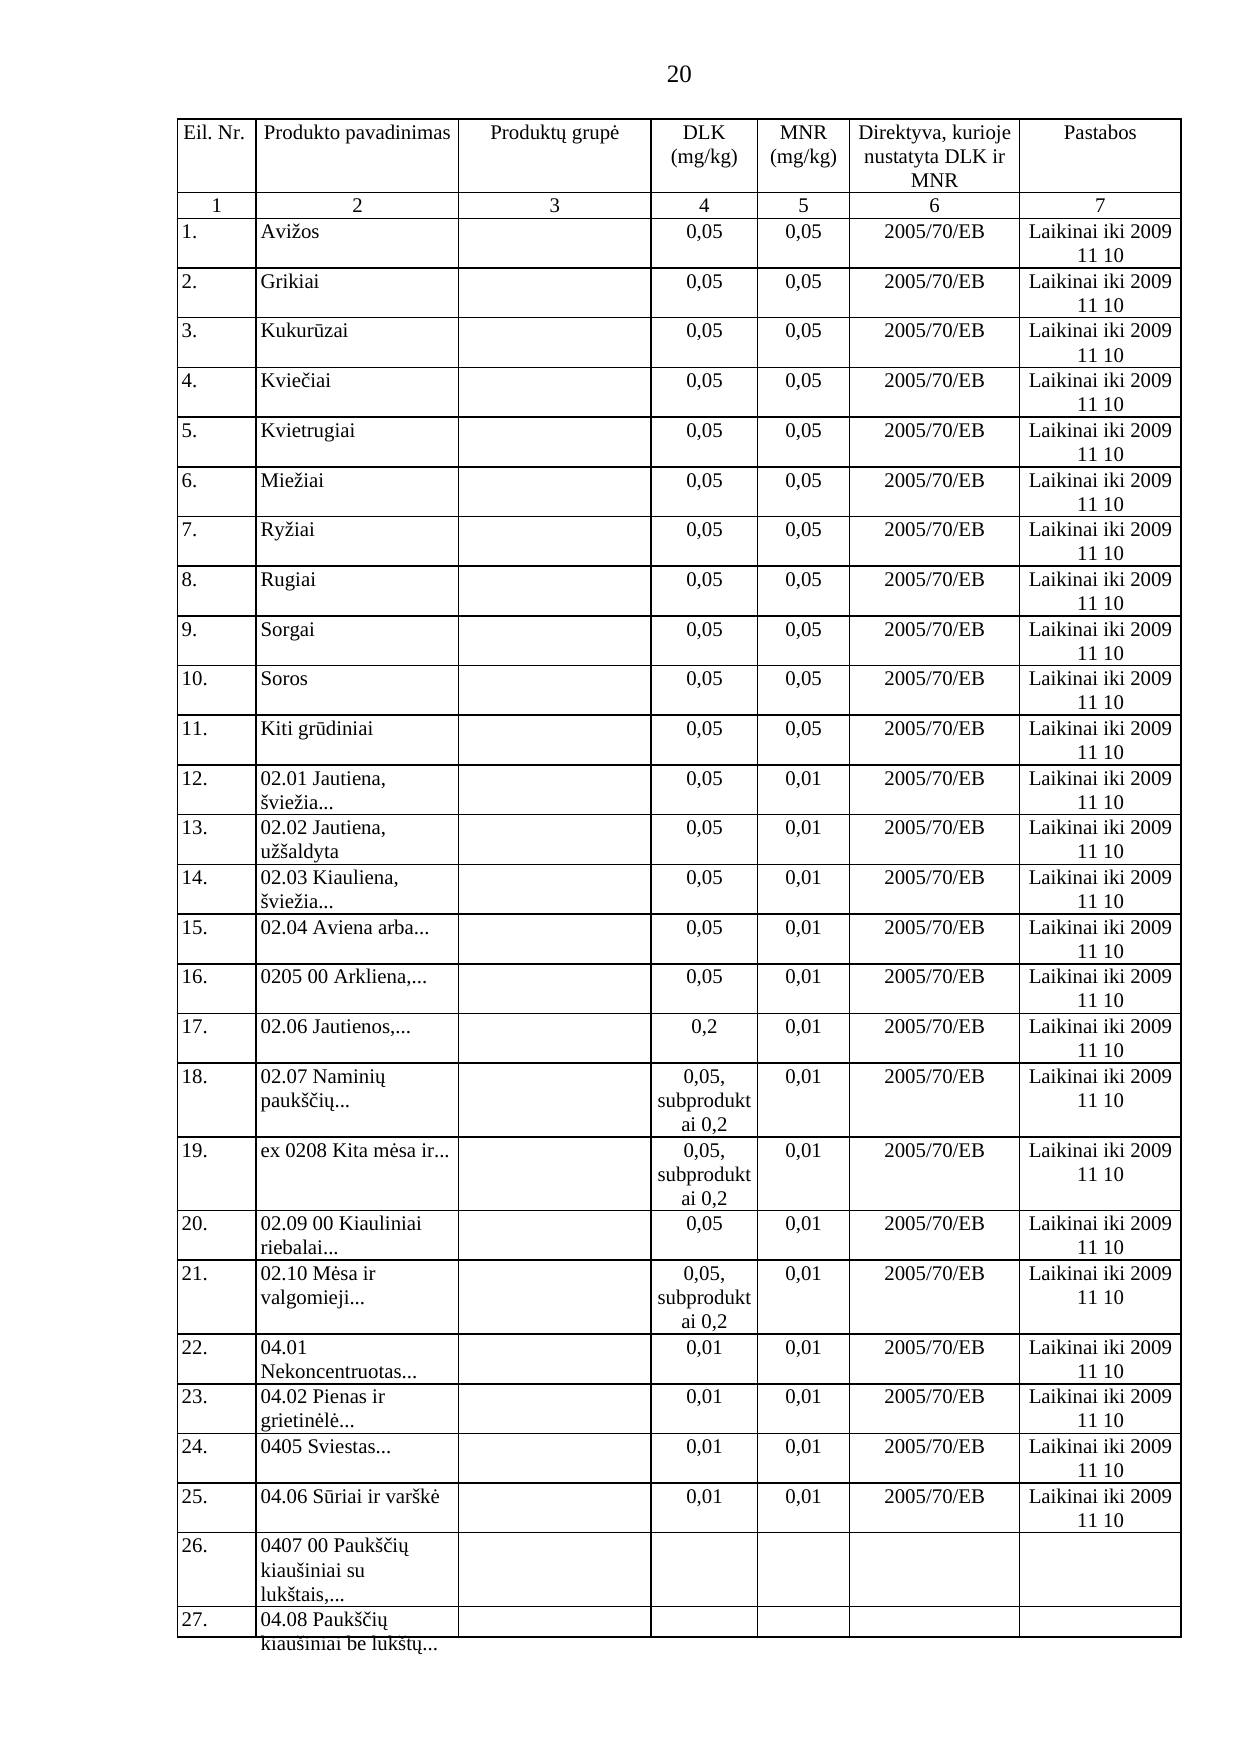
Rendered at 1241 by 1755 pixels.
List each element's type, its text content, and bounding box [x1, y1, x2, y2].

table_header MNR (mg/kg) [758, 120, 849, 192]
table_cell 2005/70/EB [850, 815, 1019, 863]
table_cell 7. [178, 517, 255, 565]
table_cell [459, 1533, 650, 1606]
table_cell 2005/70/EB [850, 1484, 1019, 1532]
table_cell 0,01 [652, 1335, 757, 1383]
table_cell Ryžiai [257, 517, 458, 565]
table_cell Grikiai [257, 269, 458, 317]
table_cell [459, 1385, 650, 1432]
table_cell 8. [178, 567, 255, 615]
table_cell Soros [257, 666, 458, 714]
table_cell [459, 1607, 650, 1636]
table_cell Laikinai iki 2009 11 10 [1020, 1064, 1180, 1136]
table_cell 16. [178, 965, 255, 1012]
table_cell Kviečiai [257, 368, 458, 416]
table_cell 0,05 [758, 418, 849, 466]
table_cell 0,05 [758, 468, 849, 516]
table_cell 0,01 [758, 1434, 849, 1482]
table_cell 0,05 [652, 219, 757, 267]
table_cell Laikinai iki 2009 11 10 [1020, 1138, 1180, 1210]
table_cell [459, 965, 650, 1012]
table_cell 20. [178, 1211, 255, 1259]
table_cell 4 [753, 193, 757, 217]
table_cell 2. [178, 269, 255, 317]
table_cell [758, 1533, 849, 1606]
table_cell [459, 666, 650, 714]
table_header Pastabos [1020, 120, 1180, 192]
table_cell 0,05 [758, 617, 849, 665]
table_cell 0,05 [652, 865, 757, 913]
table_cell 0,05 [652, 815, 757, 863]
table_cell 0,05 [652, 766, 757, 814]
table_cell 0,01 [758, 1261, 849, 1333]
table_cell [459, 318, 650, 367]
table_cell [459, 368, 650, 416]
table_cell 14. [178, 865, 255, 913]
table_cell 02.06 Jautienos,... [257, 1014, 458, 1062]
table_cell 0,05 [758, 716, 849, 764]
table_header Produktų grupė [459, 120, 650, 192]
table_cell 04.06 Sūriai ir varškė [257, 1484, 458, 1532]
table_cell 2005/70/EB [850, 1385, 1019, 1432]
table_cell [459, 418, 650, 466]
table_cell 2005/70/EB [850, 1261, 1019, 1333]
table_cell 2005/70/EB [850, 1335, 1019, 1383]
table_cell 9. [178, 617, 255, 665]
table_cell 0,05 [758, 567, 849, 615]
table_cell 0,01 [758, 1138, 849, 1210]
table_cell 0,05 [758, 269, 849, 317]
table_cell 23. [178, 1385, 255, 1432]
table_cell 2005/70/EB [850, 1138, 1019, 1210]
table_cell [459, 219, 650, 267]
table_cell [652, 1607, 757, 1636]
table_cell [459, 1434, 650, 1482]
table_cell 2005/70/EB [850, 666, 1019, 714]
table_cell 15. [178, 915, 255, 963]
table_cell 0,05 [758, 517, 849, 565]
table_cell [459, 1484, 650, 1532]
table_cell 0,05 [652, 965, 757, 1012]
table_cell 0,05 [652, 1211, 757, 1259]
table_cell Miežiai [257, 468, 458, 516]
table_cell 4. [178, 368, 255, 416]
table_cell 12. [178, 766, 255, 814]
table_cell 2005/70/EB [850, 1064, 1019, 1136]
table_cell 24. [178, 1434, 255, 1482]
table_cell [459, 617, 650, 665]
table_cell Kukurūzai [257, 318, 458, 367]
table_cell 6. [178, 468, 255, 516]
table_cell [459, 269, 650, 317]
table_cell 0,2 [652, 1014, 757, 1062]
table_cell 0,01 [758, 915, 849, 963]
table_cell 0,05 [758, 318, 849, 367]
table_cell 0,05 [758, 666, 849, 714]
table_header Produkto pavadinimas [257, 120, 458, 192]
table_cell 02.07 Naminių paukščių... [257, 1064, 458, 1136]
table_cell [459, 1335, 650, 1383]
table_cell Rugiai [257, 567, 458, 615]
table_cell 2005/70/EB [850, 915, 1019, 963]
table_cell [459, 1064, 650, 1136]
table_cell 0,05 [652, 617, 757, 665]
table_cell [459, 1211, 650, 1259]
table_cell 0,01 [758, 1385, 849, 1432]
table_header Eil. Nr. [178, 120, 255, 192]
table_cell 2005/70/EB [850, 517, 1019, 565]
table_cell 2005/70/EB [850, 567, 1019, 615]
table_cell 0,01 [652, 1385, 757, 1432]
table_cell 27. [178, 1607, 255, 1636]
table_cell 13. [178, 815, 255, 863]
table_cell 0,01 [758, 815, 849, 863]
table_cell 0,05 [652, 318, 757, 367]
table_cell [1020, 1607, 1180, 1636]
table_cell 0,05 [652, 666, 757, 714]
table_cell 2005/70/EB [850, 1434, 1019, 1482]
table_cell 11. [178, 716, 255, 764]
table_cell Sorgai [257, 617, 458, 665]
table_cell [459, 716, 650, 764]
table_cell 2005/70/EB [850, 318, 1019, 367]
table_cell 0,01 [758, 1211, 849, 1259]
table_cell 0205 00 Arkliena,... [257, 965, 458, 1012]
table_cell [459, 1138, 650, 1210]
table_cell 0,05 [652, 468, 757, 516]
table_header DLK (mg/kg) [652, 120, 757, 192]
table_cell [459, 517, 650, 565]
table_cell 2005/70/EB [850, 617, 1019, 665]
table_cell 5. [178, 418, 255, 466]
table_cell 21. [178, 1261, 255, 1333]
table_cell 0,01 [758, 965, 849, 1012]
table_cell 2005/70/EB [850, 766, 1019, 814]
table_cell 2005/70/EB [850, 468, 1019, 516]
table_cell Kvietrugiai [257, 418, 458, 466]
table_cell [459, 1261, 650, 1333]
table_cell 0,05 [652, 368, 757, 416]
table_cell [758, 1607, 849, 1636]
table_cell 2005/70/EB [850, 1211, 1019, 1259]
table_cell Kiti grūdiniai [257, 716, 458, 764]
table_cell [850, 1533, 1019, 1606]
table_cell [1020, 1533, 1180, 1606]
table_cell 0405 Sviestas... [257, 1434, 458, 1482]
table_cell 25. [178, 1484, 255, 1532]
table_cell 2005/70/EB [850, 368, 1019, 416]
table_cell Laikinai iki 2009 11 10 [1020, 1261, 1180, 1333]
table_cell ex 0208 Kita mėsa ir... [257, 1138, 458, 1210]
table_cell [459, 865, 650, 913]
table_cell 6 [1015, 193, 1019, 217]
table_cell 0,01 [758, 1335, 849, 1383]
table_cell 0,05 [652, 517, 757, 565]
table_cell 26. [178, 1533, 255, 1606]
table_cell 2005/70/EB [850, 865, 1019, 913]
table_cell 02.04 Aviena arba... [257, 915, 458, 963]
table_cell 02.10 Mėsa ir valgomieji... [257, 1261, 458, 1333]
table_cell 0,05 [652, 915, 757, 963]
table_cell [459, 815, 650, 863]
table_cell 0,05 [652, 716, 757, 764]
table_cell [459, 468, 650, 516]
table_cell [652, 1533, 757, 1606]
table_cell 2005/70/EB [850, 965, 1019, 1012]
table_cell 18. [178, 1064, 255, 1136]
table_cell [459, 915, 650, 963]
table_cell 0,01 [758, 1014, 849, 1062]
table_cell 0,01 [758, 1064, 849, 1136]
table_cell 2005/70/EB [850, 219, 1019, 267]
table_cell 3. [178, 318, 255, 367]
table_cell 10. [178, 666, 255, 714]
table_cell 17. [178, 1014, 255, 1062]
table_cell [459, 766, 650, 814]
table_cell 0,05 [652, 567, 757, 615]
table_cell 0,01 [758, 766, 849, 814]
table_cell 2005/70/EB [850, 418, 1019, 466]
table_cell 0,05 [652, 418, 757, 466]
table_cell 2005/70/EB [850, 716, 1019, 764]
table_cell 1. [178, 219, 255, 267]
table_cell 0,01 [758, 865, 849, 913]
table_cell 0,01 [758, 1484, 849, 1532]
table_cell [459, 1014, 650, 1062]
table_cell 0,05 [758, 219, 849, 267]
table_cell [850, 1607, 1019, 1636]
table_cell 22. [178, 1335, 255, 1383]
table_cell [459, 567, 650, 615]
table_cell 2005/70/EB [850, 1014, 1019, 1062]
table_cell Avižos [257, 219, 458, 267]
table_cell 2005/70/EB [850, 269, 1019, 317]
table_cell 5 [845, 193, 849, 217]
table_cell 0,05 [652, 269, 757, 317]
table_cell 19. [178, 1138, 255, 1210]
table_cell 0,05 [758, 368, 849, 416]
table_cell 0,01 [652, 1484, 757, 1532]
table_cell 2 [454, 193, 458, 217]
table_cell 0,01 [652, 1434, 757, 1482]
